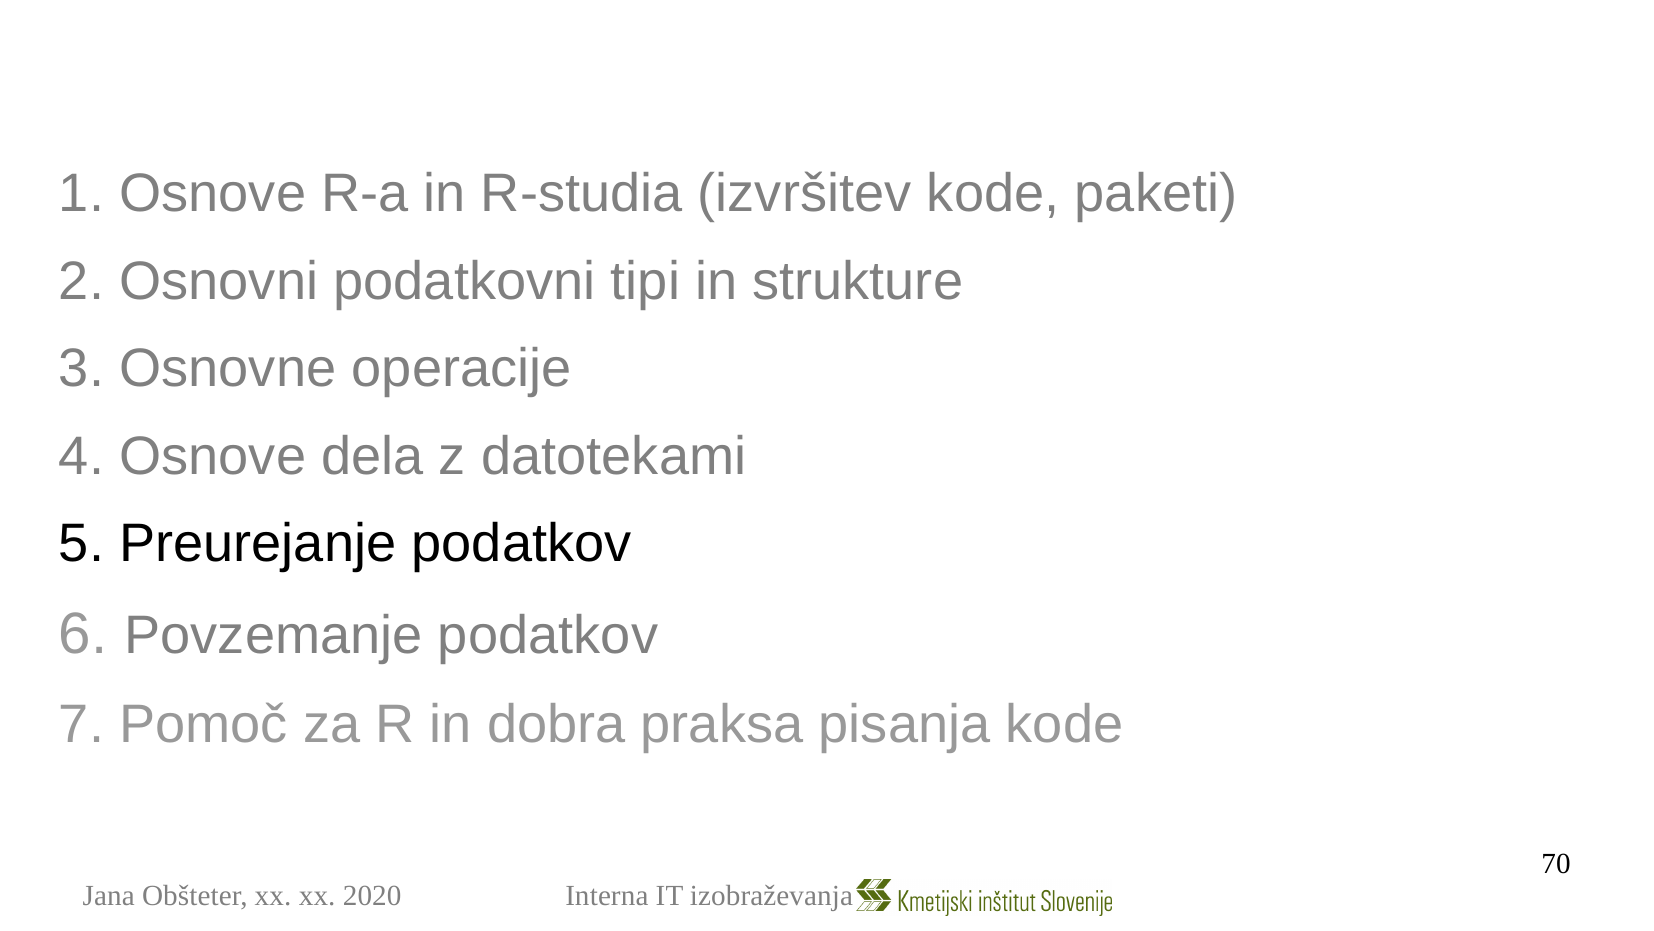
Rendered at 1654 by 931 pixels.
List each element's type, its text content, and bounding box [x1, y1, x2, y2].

list 1. Osnove R-a in R-studia (izvršitev kode, paketi) 2. Osnovni podatkovni tipi in strukture 3. Osnovne operacije 4. Osnove dela z datotekami 5. Preurejanje podatkov 6. Povzemanje podatkov 7. Pomoč za R in dobra praksa pisanja kode [59, 153, 1619, 815]
picture [856, 879, 1112, 916]
